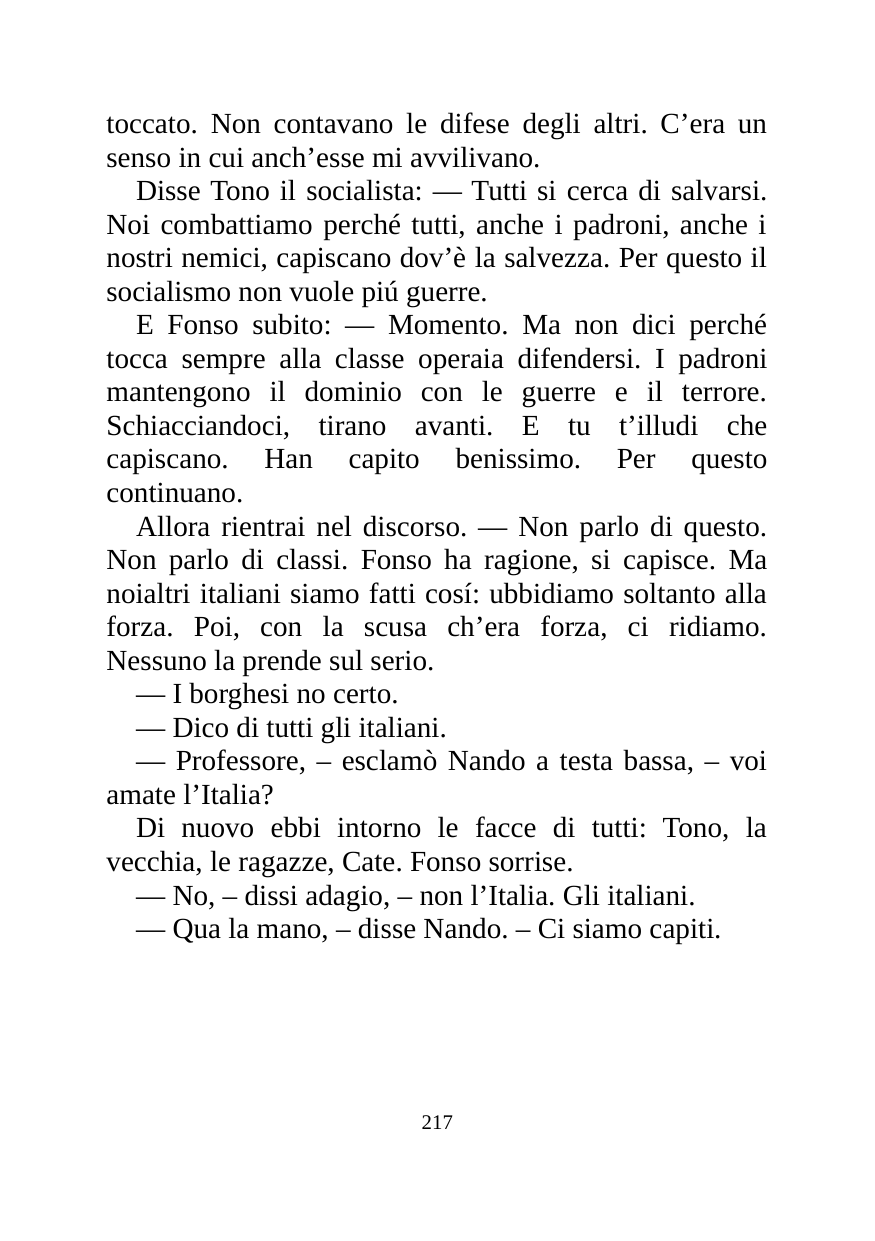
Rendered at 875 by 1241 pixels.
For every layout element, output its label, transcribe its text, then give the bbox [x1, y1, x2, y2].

text — No, – dissi adagio, – non l’Italia. Gli italiani. [106, 878, 768, 911]
text — Dico di tutti gli italiani. [106, 710, 768, 743]
text Allora rientrai nel discorso. — Non parlo di questo. Non parlo di classi. Fonso ha ragione, si capisce. Ma noialtri italiani siamo fatti cosí: ubbidiamo soltanto alla forza. Poi, con la scusa ch’era forza, ci ridiamo. Nessuno la prende sul serio. [106, 509, 768, 676]
text — I borghesi no certo. [106, 676, 768, 710]
text Di nuovo ebbi intorno le facce di tutti: Tono, la vecchia, le ragazze, Cate. Fonso sorrise. [106, 811, 768, 878]
text E Fonso subito: — Momento. Ma non dici perché tocca sempre alla classe operaia difendersi. I padroni mantengono il dominio con le guerre e il terrore. Schiacciandoci, tirano avanti. E tu t’illudi che capiscano. Han capito benissimo. Per questo continuano. [106, 307, 768, 509]
text — Qua la mano, – disse Nando. – Ci siamo capiti. [106, 911, 768, 945]
text Disse Tono il socialista: — Tutti si cerca di salvarsi. Noi combattiamo perché tutti, anche i padroni, anche i nostri nemici, capiscano dov’è la salvezza. Per questo il socialismo non vuole piú guerre. [106, 173, 768, 307]
text — Professore, – esclamò Nando a testa bassa, – voi amate l’Italia? [106, 743, 768, 811]
text toccato. Non contavano le difese degli altri. C’era un senso in cui anch’esse mi avvilivano. [106, 106, 768, 173]
